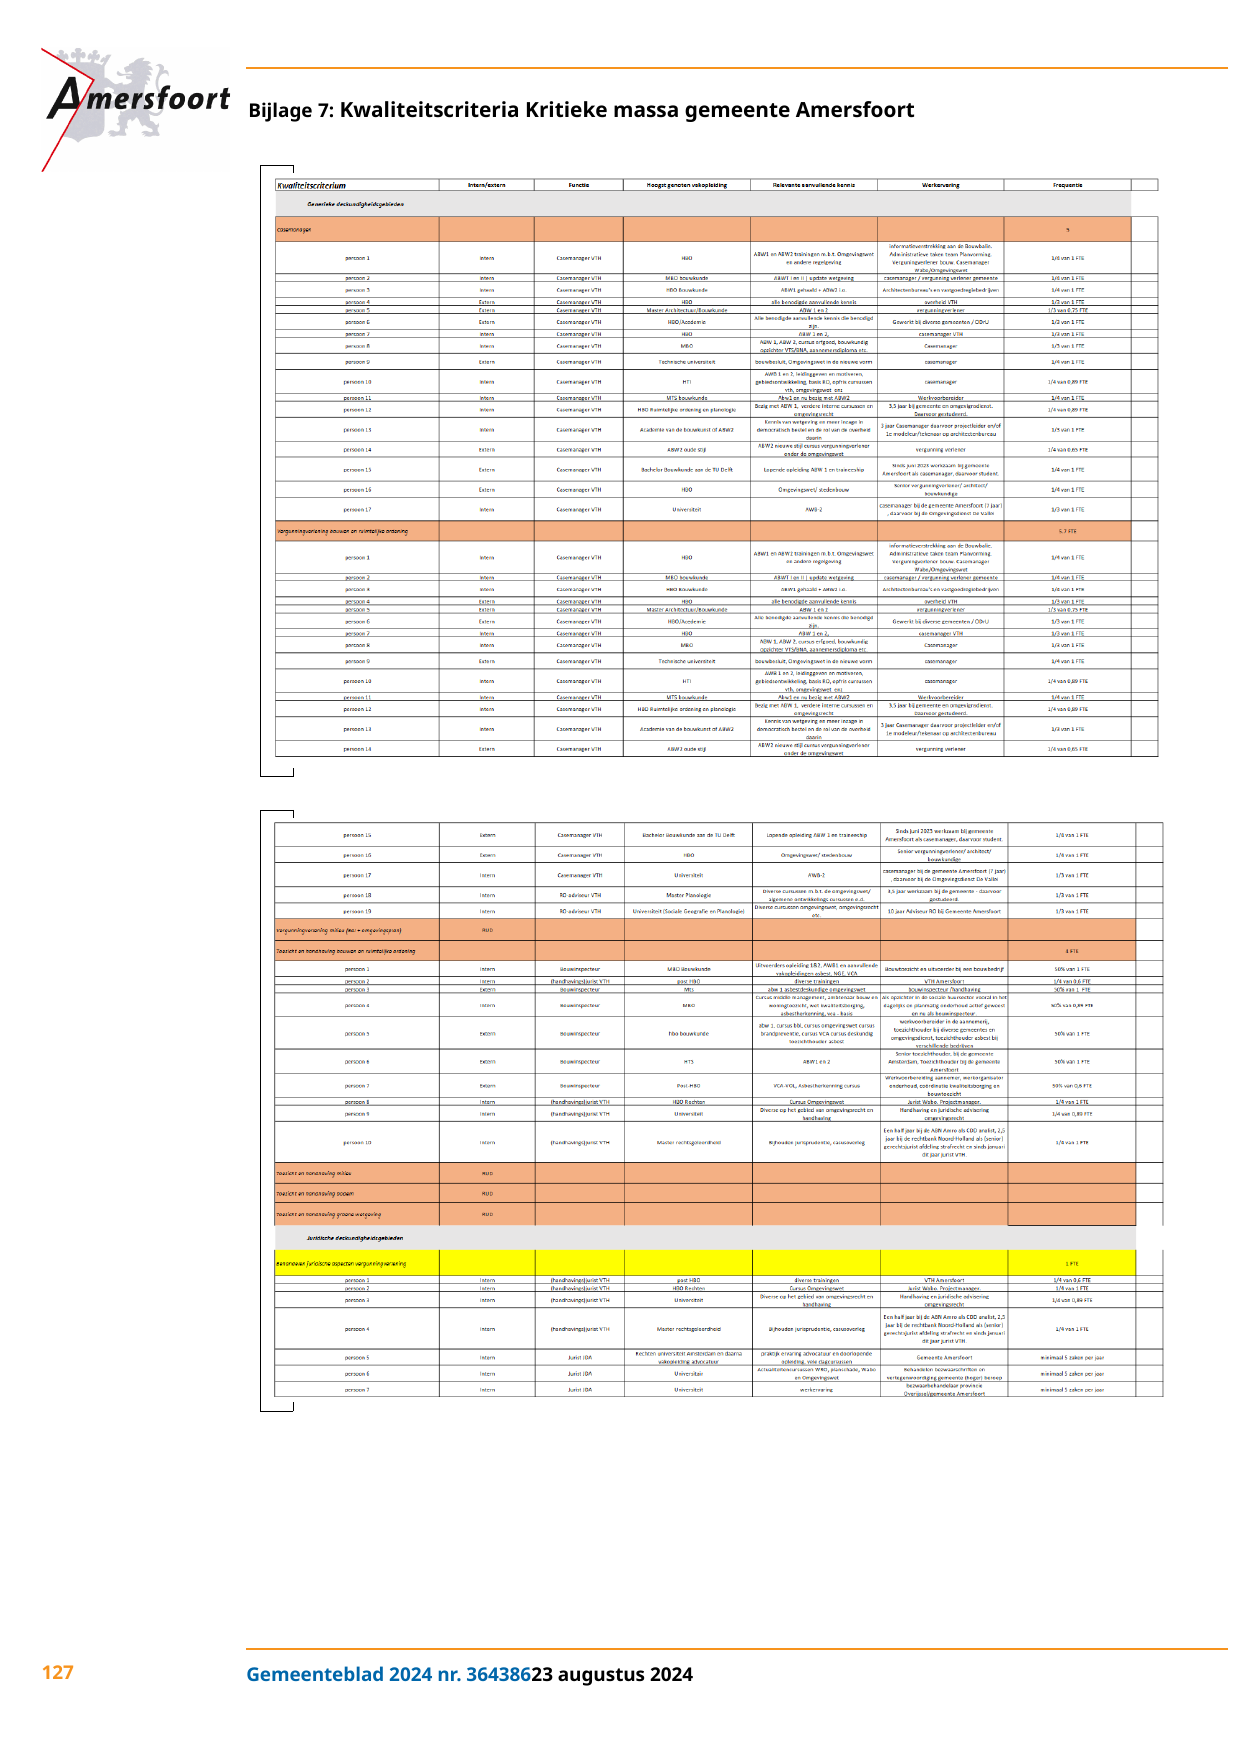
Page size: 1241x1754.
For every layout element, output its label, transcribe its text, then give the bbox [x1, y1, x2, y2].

text Bijlage 7: Kwaliteitscriteria Kritieke massa gemeente Amersfoort [248, 95, 1152, 123]
picture [268, 818, 1173, 1402]
picture [268, 173, 1173, 768]
picture [41, 47, 231, 172]
